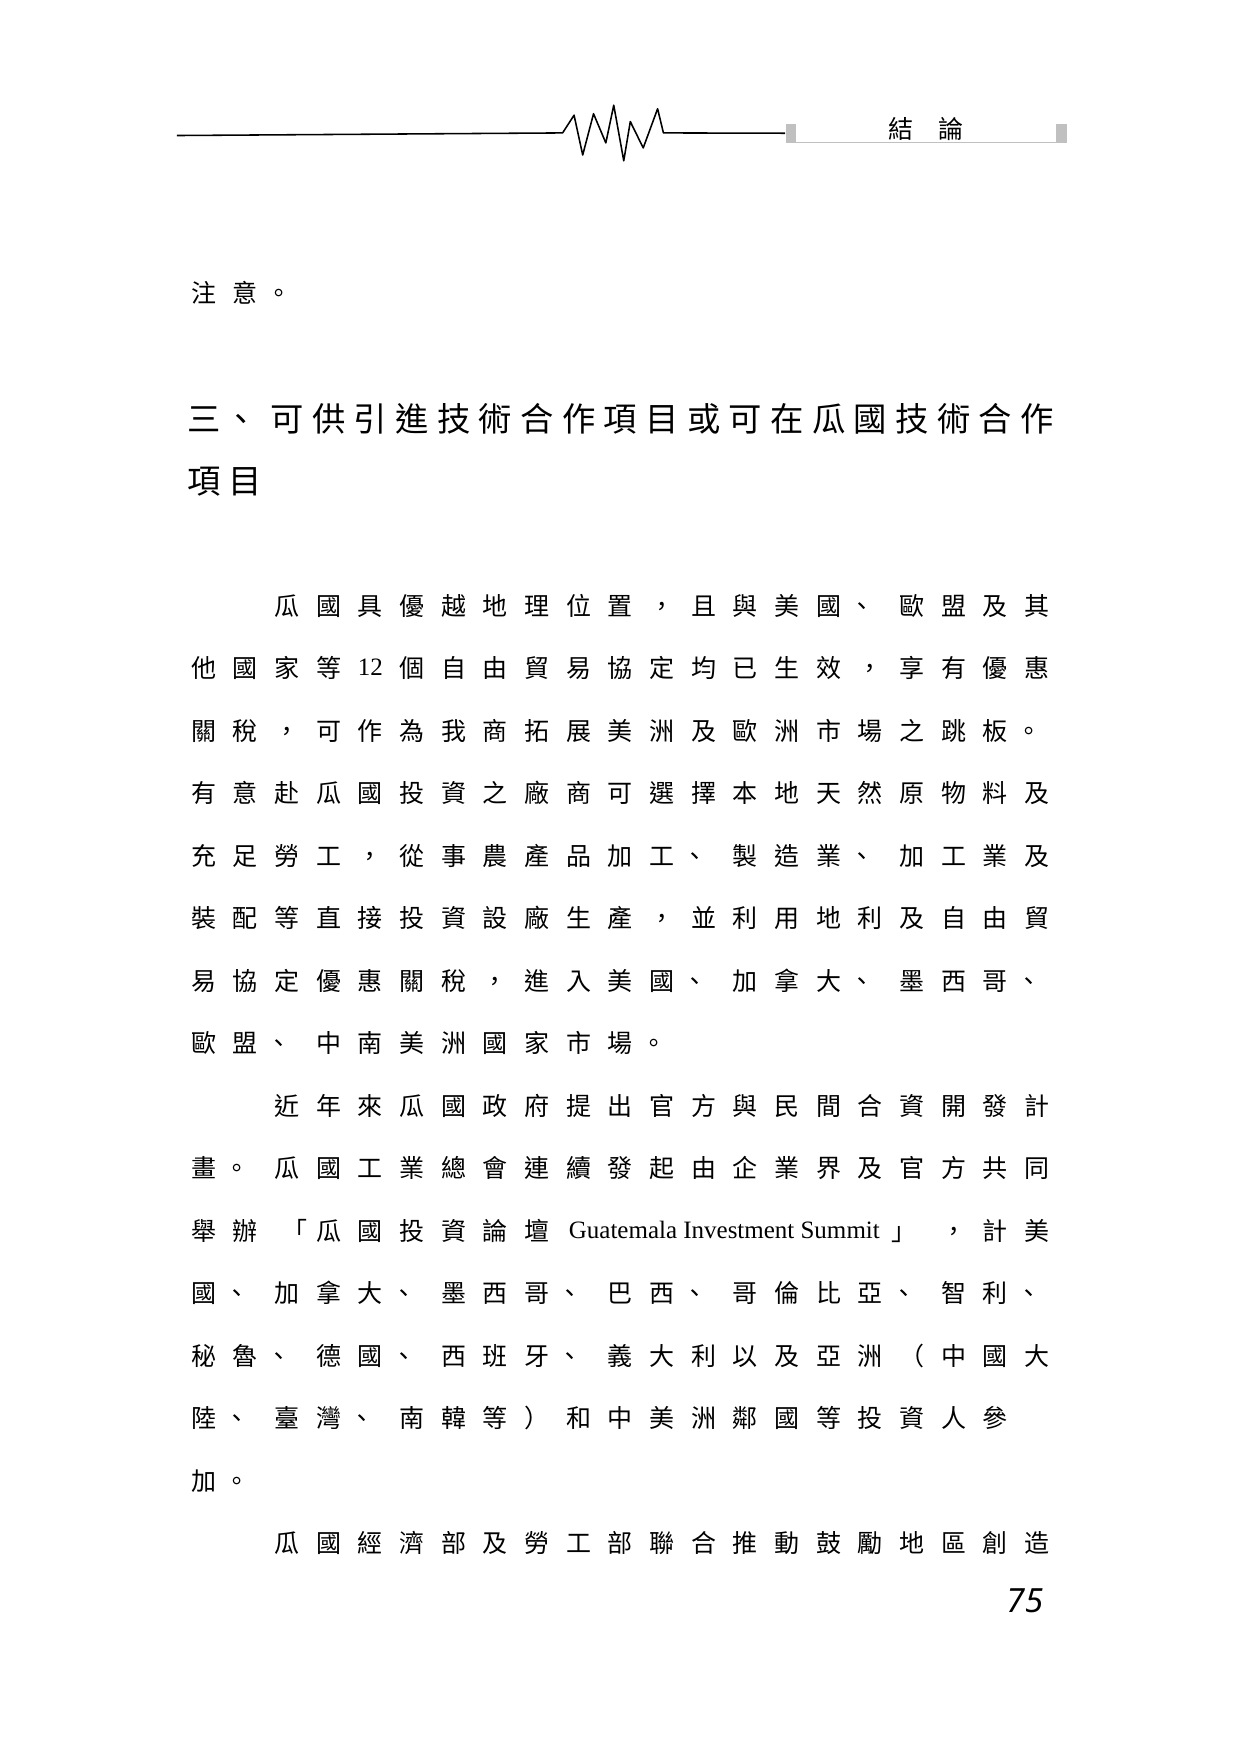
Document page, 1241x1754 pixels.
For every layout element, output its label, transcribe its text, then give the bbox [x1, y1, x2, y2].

text 瓜國具優越地理位置，且與美國、歐盟及其他國家等12個自由貿易協定均已生效，享有優惠關稅，可作為我商拓展美洲及歐洲市場之跳板。有意赴瓜國投資之廠商可選擇本地天然原物料及充足勞工，從事農產品加工、製造業、加工業及裝配等直接投資設廠生產，並利用地利及自由貿易協定優惠關稅，進入美國、加拿大、墨西哥、歐盟、中南美洲國家市場。 [183, 563, 1058, 1063]
text 近年來瓜國政府提出官方與民間合資開發計畫。瓜國工業總會連續發起由企業界及官方共同舉辦「瓜國投資論壇Guatemala Investment Summit」，計美國、加拿大、墨西哥、巴西、哥倫比亞、智利、秘魯、德國、西班牙、義大利以及亞洲（中國大陸、臺灣、南韓等）和中美洲鄰國等投資人參加。 [183, 1063, 1058, 1500]
text 三、可供引進技術合作項目或可在瓜國技術合作項目 [183, 375, 1058, 500]
text 瓜國經濟部及勞工部聯合推動鼓勵地區創造 [183, 1500, 1058, 1563]
text 注意。 [183, 250, 1058, 313]
